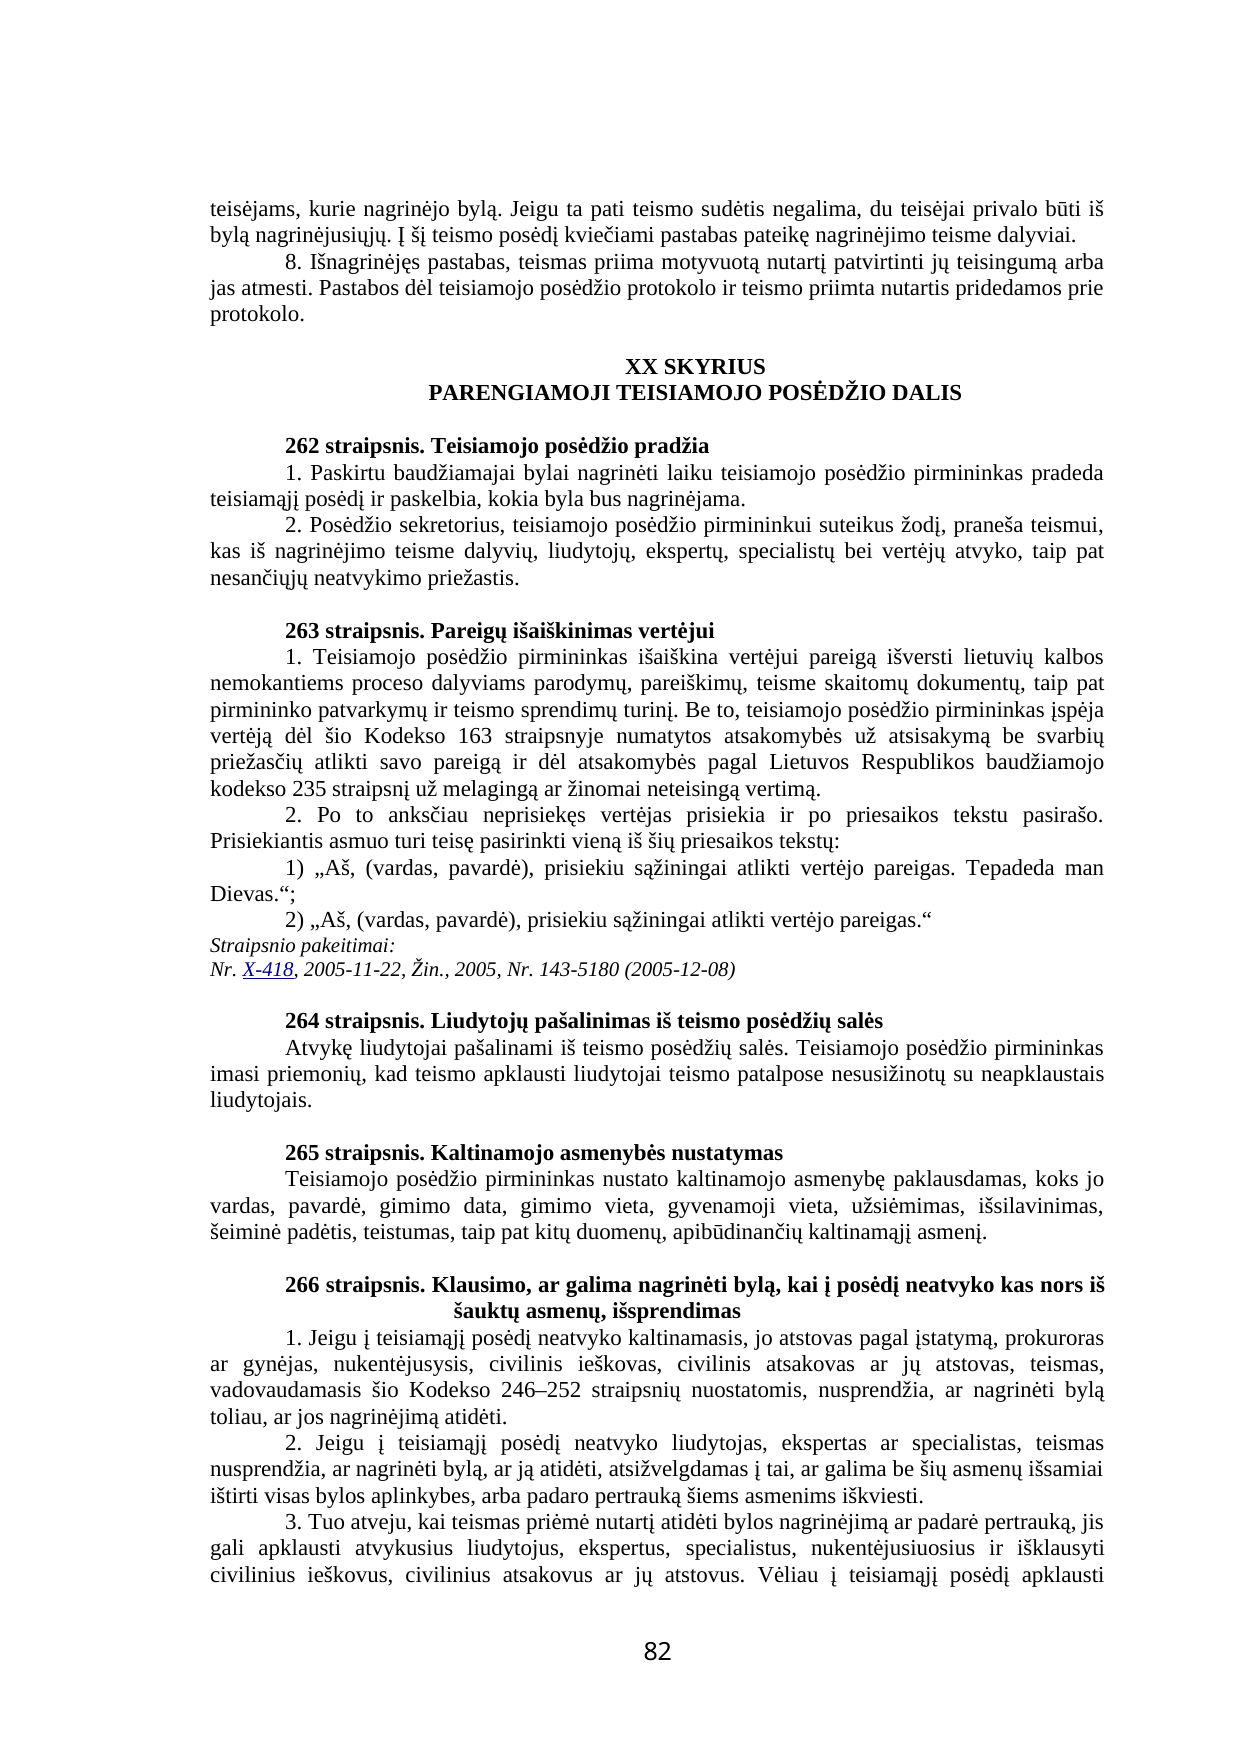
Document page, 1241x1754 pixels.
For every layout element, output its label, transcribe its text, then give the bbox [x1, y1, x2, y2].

subtitle XX skyrius [210, 353, 1106, 379]
text 8. Išnagrinėjęs pastabas, teismas priima motyvuotą nutartį patvirtinti jų teisingumą arba jas atmesti. Pastabos dėl teisiamojo posėdžio protokolo ir teismo priimta nutartis pridedamos prie protokolo. [210, 248, 1106, 327]
text Atvykę liudytojai pašalinami iš teismo posėdžių salės. Teisiamojo posėdžio pirmininkas imasi priemonių, kad teismo apklausti liudytojai teismo patalpose nesusižinotų su neapklaustais liudytojais. [210, 1034, 1106, 1113]
text teisėjams, kurie nagrinėjo bylą. Jeigu ta pati teismo sudėtis negalima, du teisėjai privalo būti iš bylą nagrinėjusiųjų. Į šį teismo posėdį kviečiami pastabas pateikę nagrinėjimo teisme dalyviai. [210, 195, 1106, 248]
text 2. Po to anksčiau neprisiekęs vertėjas prisiekia ir po priesaikos tekstu pasirašo. Prisiekiantis asmuo turi teisę pasirinkti vieną iš šių priesaikos tekstų: [210, 801, 1106, 854]
text 262 straipsnis. Teisiamojo posėdžio pradžia [210, 432, 1106, 458]
text 1. Jeigu į teisiamąjį posėdį neatvyko kaltinamasis, jo atstovas pagal įstatymą, prokuroras ar gynėjas, nukentėjusysis, civilinis ieškovas, civilinis atsakovas ar jų atstovas, teismas, vadovaudamasis šio Kodekso 246–252 straipsnių nuostatomis, nusprendžia, ar nagrinėti bylą toliau, ar jos nagrinėjimą atidėti. [210, 1324, 1106, 1429]
text 2. Jeigu į teisiamąjį posėdį neatvyko liudytojas, ekspertas ar specialistas, teismas nusprendžia, ar nagrinėti bylą, ar ją atidėti, atsižvelgdamas į tai, ar galima be šių asmenų išsamiai ištirti visas bylos aplinkybes, arba padaro pertrauką šiems asmenims iškviesti. [210, 1429, 1106, 1508]
text 2) „Aš, (vardas, pavardė), prisiekiu sąžiningai atlikti vertėjo pareigas.“ [210, 907, 1106, 933]
text 3. Tuo atveju, kai teismas priėmė nutartį atidėti bylos nagrinėjimą ar padarė pertrauką, jis gali apklausti atvykusius liudytojus, ekspertus, specialistus, nukentėjusiuosius ir išklausyti civilinius ieškovus, civilinius atsakovus ar jų atstovus. Vėliau į teisiamąjį posėdį apklausti [210, 1508, 1106, 1587]
text 2. Posėdžio sekretorius, teisiamojo posėdžio pirmininkui suteikus žodį, praneša teismui, kas iš nagrinėjimo teisme dalyvių, liudytojų, ekspertų, specialistų bei vertėjų atvyko, taip pat nesančiųjų neatvykimo priežastis. [210, 511, 1106, 590]
text Parengiamoji teisiamojo posėdžio dalis [210, 379, 1106, 406]
text 1. Paskirtu baudžiamajai bylai nagrinėti laiku teisiamojo posėdžio pirmininkas pradeda teisiamąjį posėdį ir paskelbia, kokia byla bus nagrinėjama. [210, 458, 1106, 511]
text 266 straipsnis. Klausimo, ar galima nagrinėti bylą, kai į posėdį neatvyko kas nors iš šauktų asmenų, išsprendimas [285, 1271, 1106, 1324]
text 264 straipsnis. Liudytojų pašalinimas iš teismo posėdžių salės [210, 1007, 1106, 1034]
text 1) „Aš, (vardas, pavardė), prisiekiu sąžiningai atlikti vertėjo pareigas. Tepadeda man Dievas.“; [210, 854, 1106, 907]
text Straipsnio pakeitimai: [210, 933, 1106, 957]
text 265 straipsnis. Kaltinamojo asmenybės nustatymas [210, 1139, 1106, 1166]
text 263 straipsnis. Pareigų išaiškinimas vertėjui [210, 617, 1106, 643]
text Teisiamojo posėdžio pirmininkas nustato kaltinamojo asmenybę paklausdamas, koks jo vardas, pavardė, gimimo data, gimimo vieta, gyvenamoji vieta, užsiėmimas, išsilavinimas, šeiminė padėtis, teistumas, taip pat kitų duomenų, apibūdinančių kaltinamąjį asmenį. [210, 1166, 1106, 1244]
text Nr. X-418, 2005-11-22, Žin., 2005, Nr. 143-5180 (2005-12-08) [210, 957, 1106, 981]
text 1. Teisiamojo posėdžio pirmininkas išaiškina vertėjui pareigą išversti lietuvių kalbos nemokantiems proceso dalyviams parodymų, pareiškimų, teisme skaitomų dokumentų, taip pat pirmininko patvarkymų ir teismo sprendimų turinį. Be to, teisiamojo posėdžio pirmininkas įspėja vertėją dėl šio Kodekso 163 straipsnyje numatytos atsakomybės už atsisakymą be svarbių priežasčių atlikti savo pareigą ir dėl atsakomybės pagal Lietuvos Respublikos baudžiamojo kodekso 235 straipsnį už melagingą ar žinomai neteisingą vertimą. [210, 643, 1106, 801]
